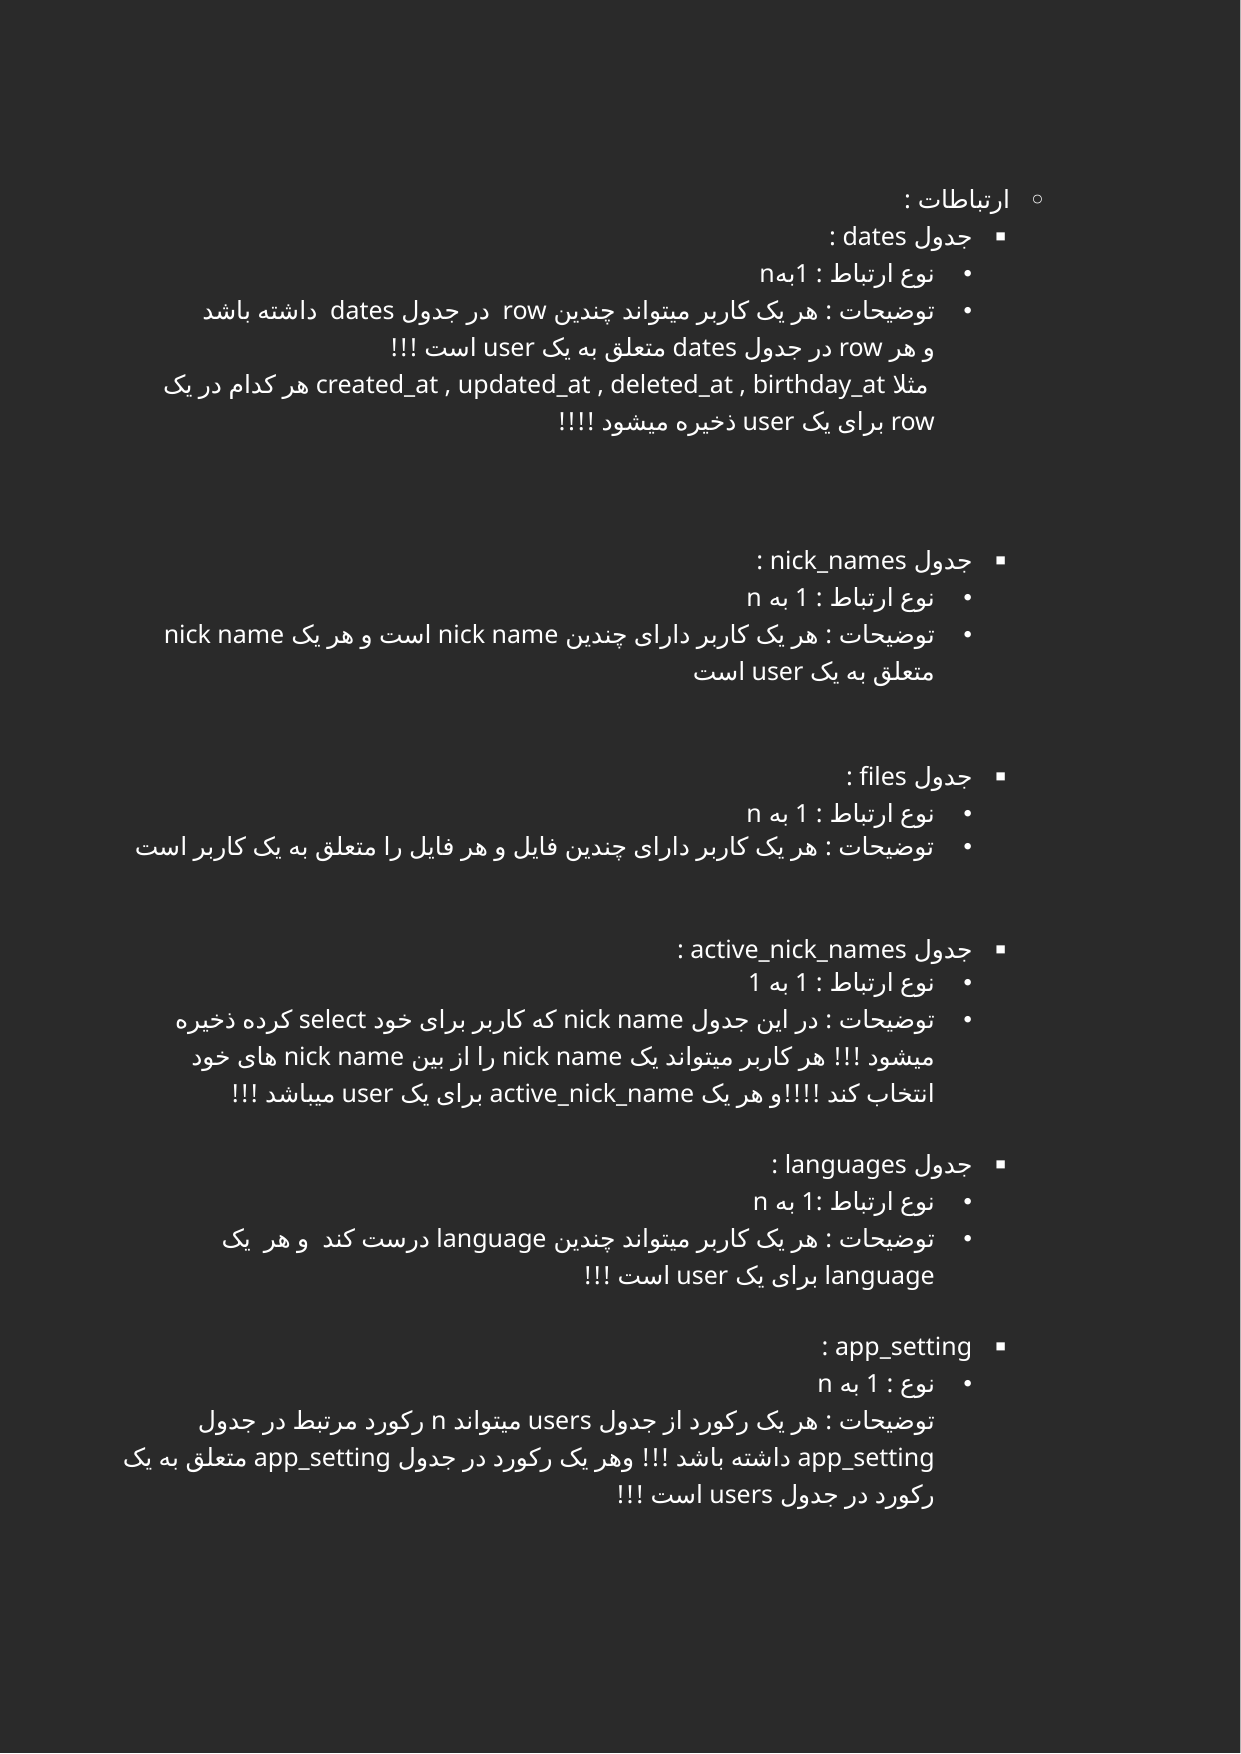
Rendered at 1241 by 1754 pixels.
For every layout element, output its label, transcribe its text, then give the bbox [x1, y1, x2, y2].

list نوع ارتباط : 1 به n [118, 796, 972, 833]
list جدول dates : [118, 219, 1010, 256]
list توضیحات : هر یک کاربر دارای چندین nick name است و هر یک nick name متعلق به یک user است [118, 617, 972, 691]
list نوع :‌ 1 به n [118, 1366, 972, 1403]
list نوع ارتباط :‌1 به n [118, 1184, 972, 1221]
list نوع ارتباط : 1 به n [118, 580, 972, 617]
list توضیحات : هر یک کاربر دارای چندین فایل و هر فایل را متعلق به یک کاربر است [118, 833, 972, 866]
list ارتباطات : [118, 186, 1047, 219]
list جدول nick_names : [118, 543, 1010, 580]
list app_setting : [118, 1329, 1010, 1366]
list نوع ارتباط : 1 به 1 [118, 969, 972, 1002]
list مثلا created_at , updated_at , deleted_at , birthday_at هر کدام در یک row برای یک user ذخیره میشود !!!! [118, 367, 972, 441]
list جدول languages : [118, 1147, 1010, 1184]
list توضیحات :‌ هر یک رکورد از جدول users میتواند n رکورد مرتبط در جدول app_setting داشته باشد !!! وهر یک رکورد در جدول app_setting متعلق به یک رکورد در جدول users است !!! [118, 1403, 972, 1514]
list توضیحات :‌ هر یک کاربر میتواند چندین language درست کند و هر یک language برای یک user است !!! [118, 1221, 972, 1295]
list توضیحات :‌ هر یک کاربر میتواند چندین row در جدول dates داشته باشد [118, 293, 972, 330]
list توضیحات :‌ در این جدول nick name که کاربر برای خود select کرده ذخیره میشود !!! هر کاربر میتواند یک nick name را از بین nick name های خود انتخاب کند !!!!‌و هر یک active_nick_name برای یک user میباشد !!! [118, 1002, 972, 1113]
list جدول active_nick_names : [118, 932, 1010, 969]
list جدول files : [118, 759, 1010, 796]
list نوع ارتباط : 1بهn [118, 256, 972, 293]
list و هر row در جدول dates متعلق به یک user است !!! [118, 330, 972, 367]
